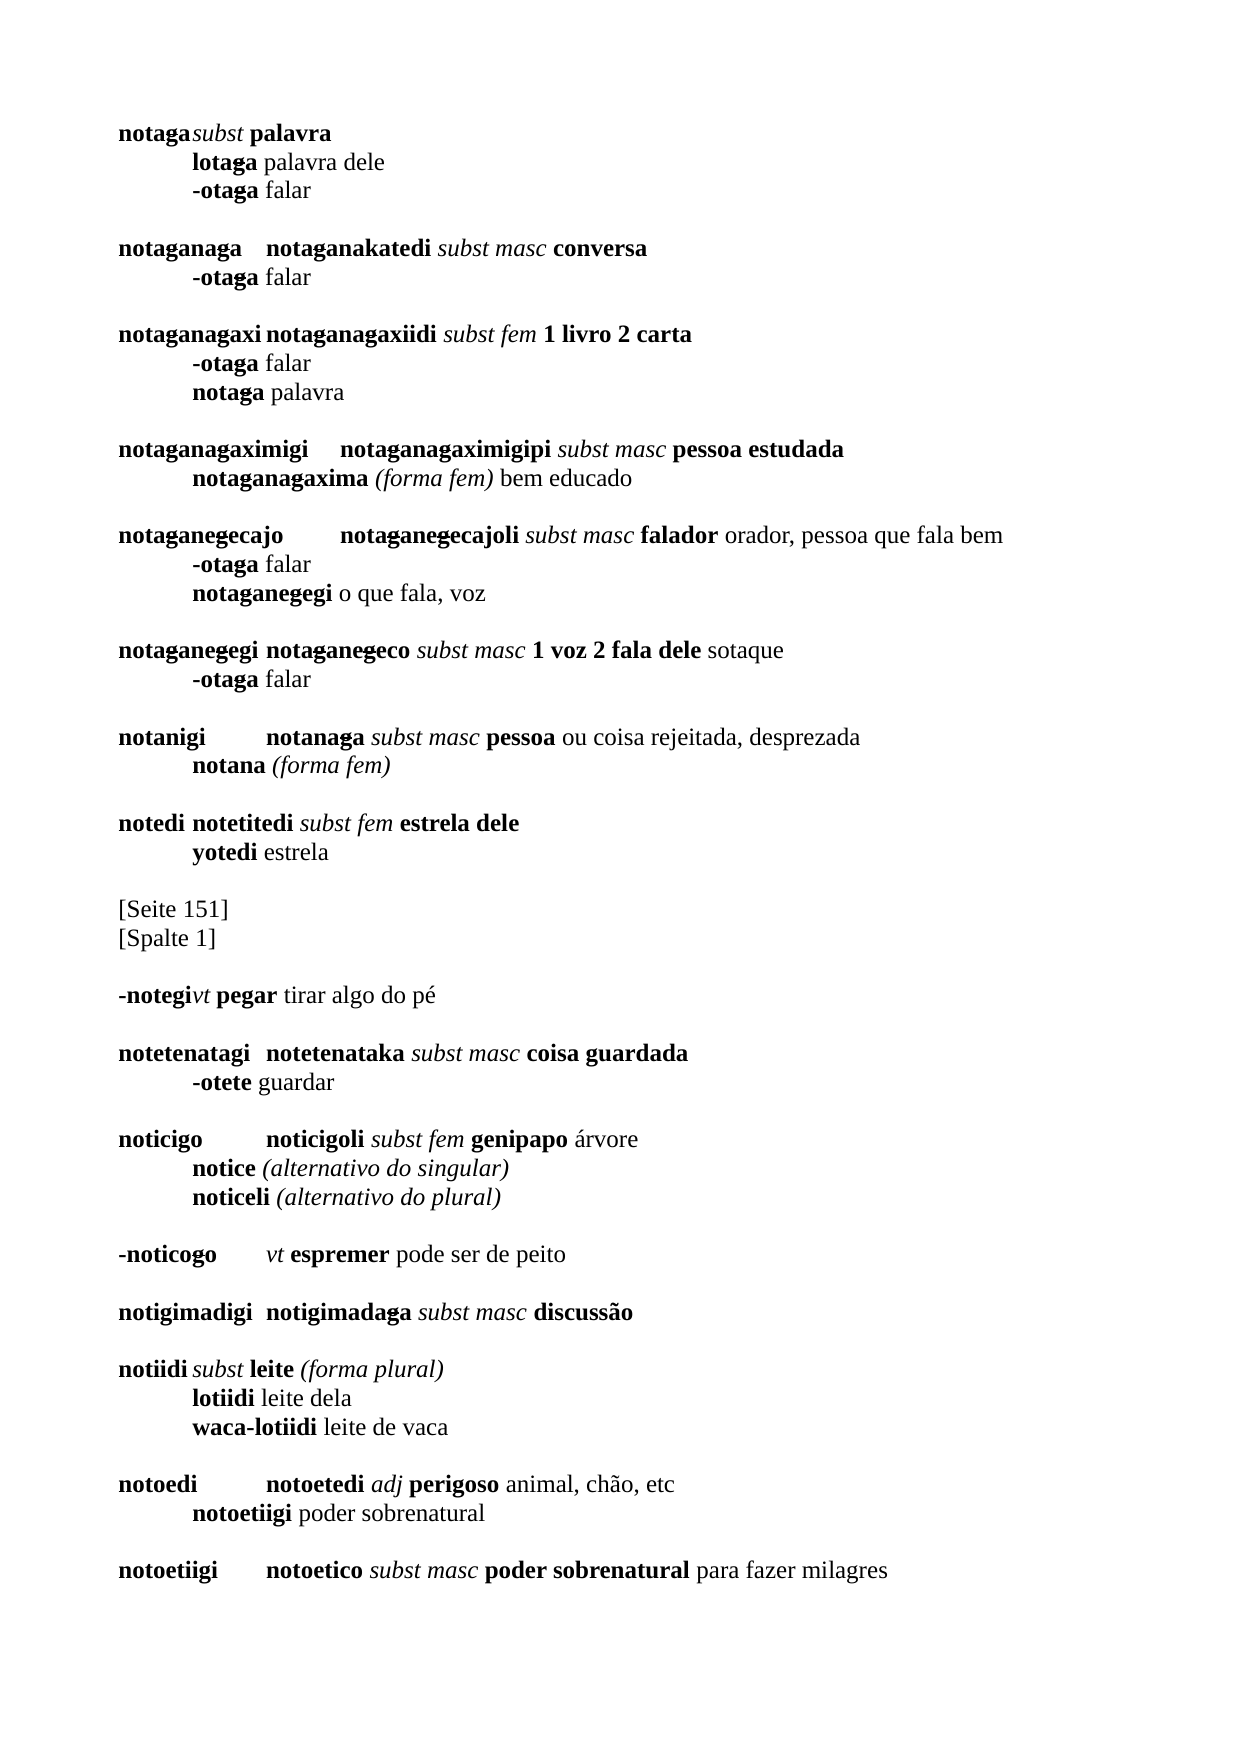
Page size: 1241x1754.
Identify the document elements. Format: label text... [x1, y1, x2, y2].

text -otaga falar [118, 262, 1125, 291]
text -noticogo vt espremer pode ser de peito [118, 1239, 1125, 1268]
text lotiidi leite dela [118, 1383, 1125, 1412]
text notaganagaximigi notaganagaximigipi subst masc pessoa estudada [118, 434, 1125, 463]
text -notegi vt pegar tirar algo do pé [118, 981, 1125, 1009]
text lotaga palavra dele [118, 147, 1125, 176]
text -otaga falar [118, 664, 1125, 693]
text notanigi notanaga subst masc pessoa ou coisa rejeitada, desprezada [118, 722, 1125, 751]
text notaganegegi notaganegeco subst masc 1 voz 2 fala dele sotaque [118, 636, 1125, 664]
text notana (forma fem) [118, 751, 1125, 779]
text notoedi notoetedi adj perigoso animal, chão, etc [118, 1469, 1125, 1498]
text noticigo noticigoli subst fem genipapo árvore [118, 1124, 1125, 1153]
text notoetiigi poder sobrenatural [118, 1498, 1125, 1527]
text -otaga falar [118, 549, 1125, 578]
text notaganagaxima (forma fem) bem educado [118, 463, 1125, 492]
text notice (alternativo do singular) [118, 1153, 1125, 1182]
text notigimadigi notigimadaga subst masc discussão [118, 1297, 1125, 1326]
text -otete guardar [118, 1067, 1125, 1096]
text [Seite 151] [118, 894, 1125, 923]
text -otaga falar [118, 176, 1125, 204]
text notaganagaxi notaganagaxiidi subst fem 1 livro 2 carta [118, 319, 1125, 348]
text notaganegecajo notaganegecajoli subst masc falador orador, pessoa que fala bem [118, 521, 1125, 549]
text yotedi estrela [118, 837, 1125, 866]
text -otaga falar [118, 348, 1125, 377]
text notetenatagi notetenataka subst masc coisa guardada [118, 1038, 1125, 1067]
text notaganegegi o que fala, voz [118, 578, 1125, 607]
text notiidi subst leite (forma plural) [118, 1354, 1125, 1383]
text notaga palavra [118, 377, 1125, 406]
text notedi notetitedi subst fem estrela dele [118, 808, 1125, 837]
text notoetiigi notoetico subst masc poder sobrenatural para fazer milagres [118, 1556, 1125, 1584]
text noticeli (alternativo do plural) [118, 1182, 1125, 1211]
text notaganaga notaganakatedi subst masc conversa [118, 233, 1125, 262]
text [Spalte 1] [118, 923, 1125, 952]
text waca-lotiidi leite de vaca [118, 1412, 1125, 1441]
text notaga subst palavra [118, 118, 1125, 147]
